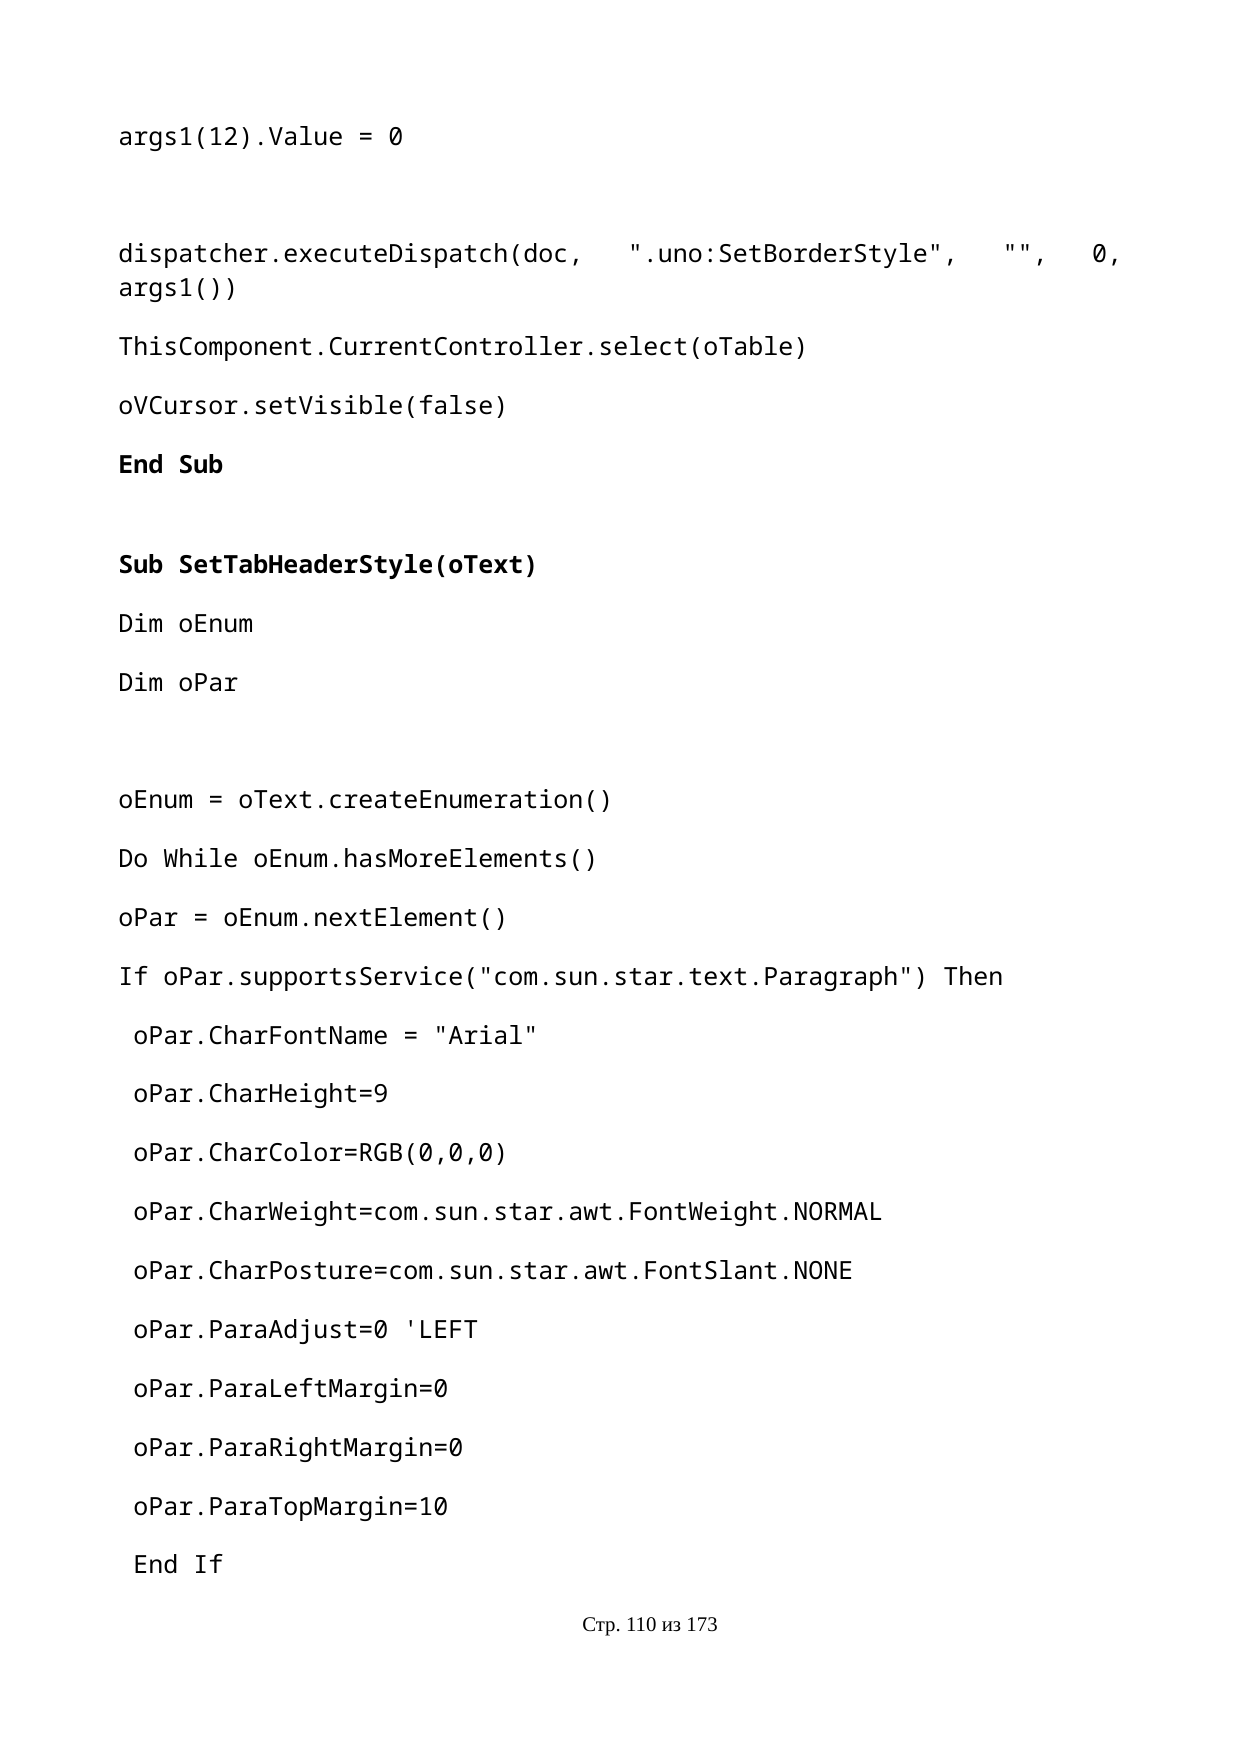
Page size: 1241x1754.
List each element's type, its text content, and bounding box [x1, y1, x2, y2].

text oPar.CharColor=RGB(0,0,0) [118, 1135, 1122, 1169]
text Dim oPar [118, 664, 1122, 698]
text If oPar.supportsService("com.sun.star.text.Paragraph") Then [118, 958, 1122, 992]
text oPar.ParaLeftMargin=0 [118, 1370, 1122, 1404]
text oPar = oEnum.nextElement() [118, 899, 1122, 934]
text oPar.ParaAdjust=0 'LEFT [118, 1312, 1122, 1346]
text dispatcher.executeDispatch(doc, ".uno:SetBorderStyle", "", 0, args1()) [118, 236, 1122, 304]
text oVCursor.setVisible(false) [118, 388, 1122, 422]
text oEnum = oText.createEnumeration() [118, 782, 1122, 816]
text oPar.CharHeight=9 [118, 1076, 1122, 1110]
text oPar.ParaRightMargin=0 [118, 1429, 1122, 1463]
text oPar.CharWeight=com.sun.star.awt.FontWeight.NORMAL [118, 1194, 1122, 1228]
text Sub SetTabHeaderStyle(oText) [118, 546, 1122, 581]
text oPar.CharPosture=com.sun.star.awt.FontSlant.NONE [118, 1253, 1122, 1287]
text ThisComponent.CurrentController.select(oTable) [118, 329, 1122, 363]
text oPar.CharFontName = "Arial" [118, 1017, 1122, 1051]
text args1(12).Value = 0 [118, 118, 1122, 152]
text End If [118, 1547, 1122, 1581]
text Dim oEnum [118, 605, 1122, 639]
text End Sub [118, 446, 1122, 481]
text Do While oEnum.hasMoreElements() [118, 841, 1122, 875]
text oPar.ParaTopMargin=10 [118, 1488, 1122, 1522]
